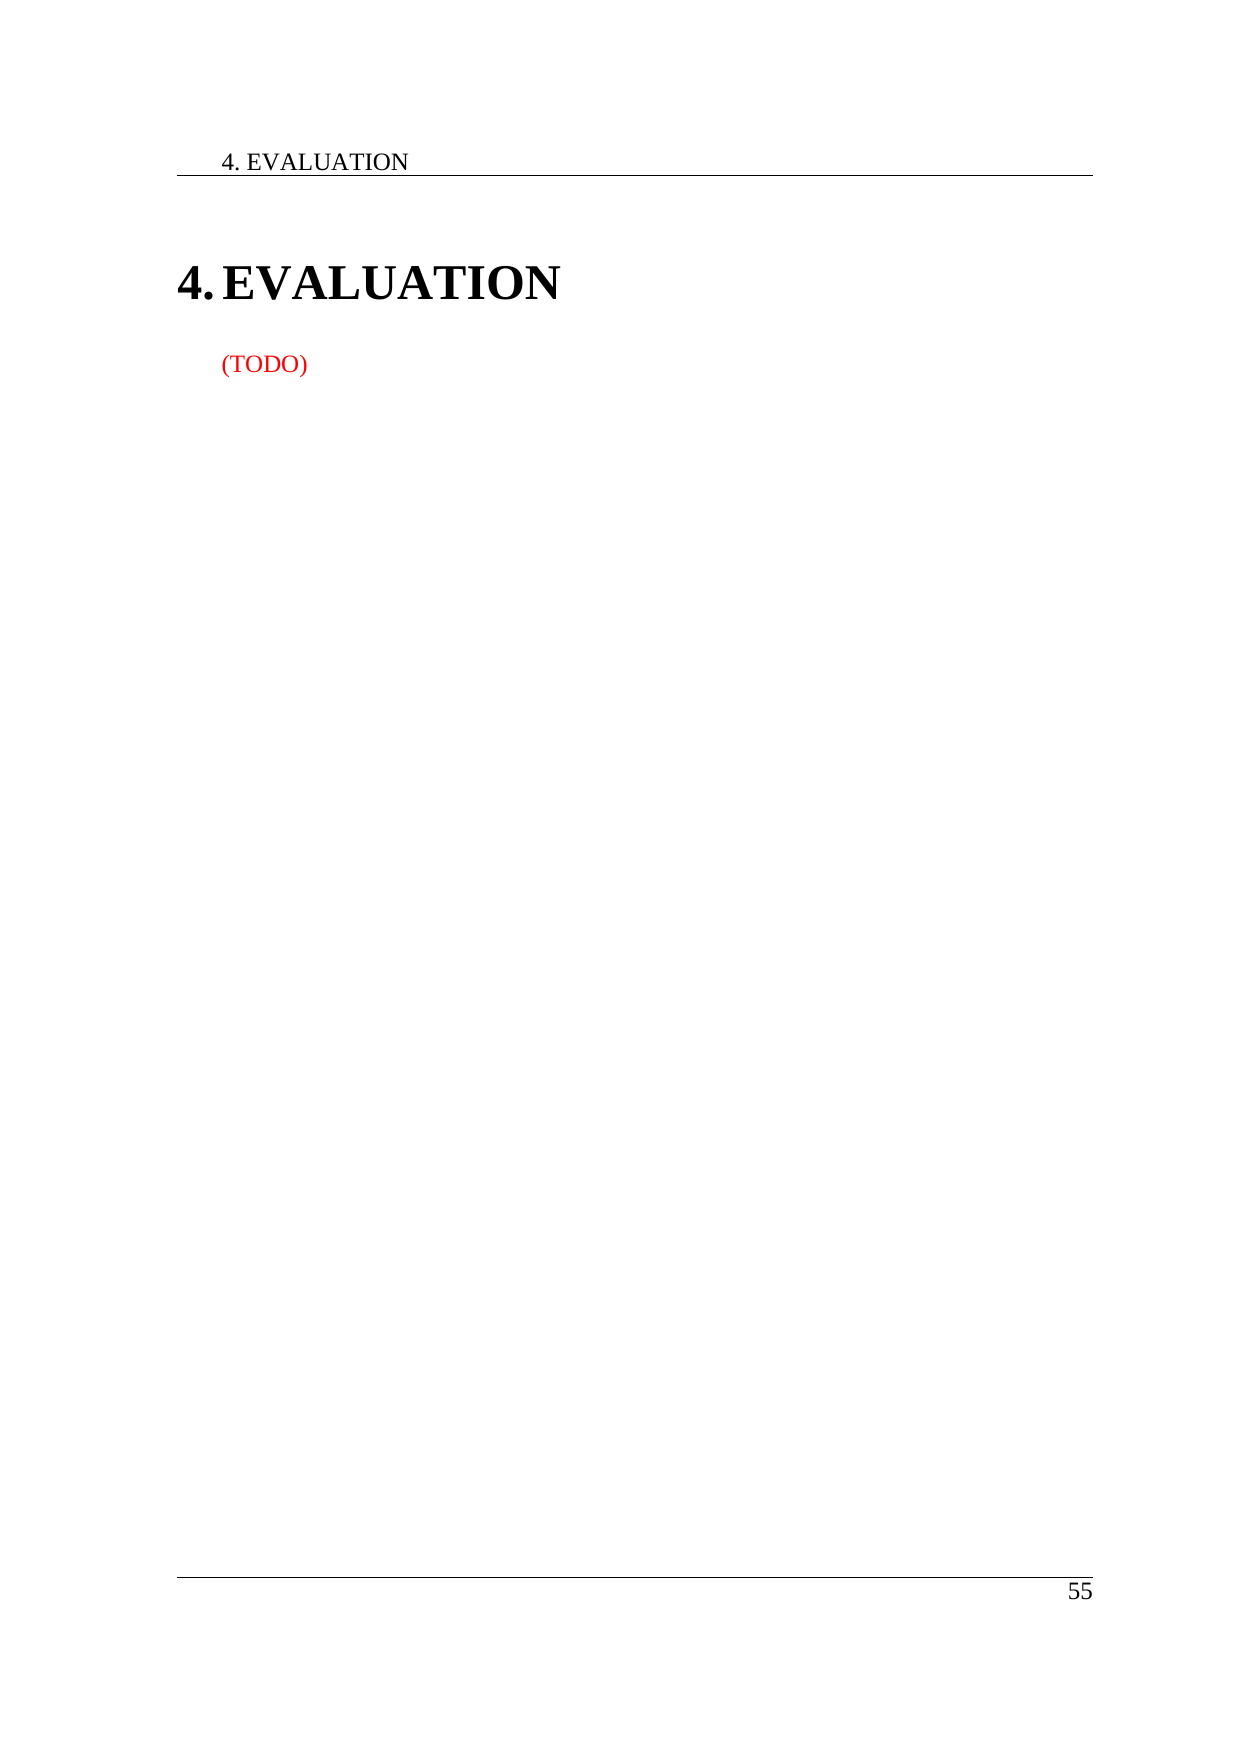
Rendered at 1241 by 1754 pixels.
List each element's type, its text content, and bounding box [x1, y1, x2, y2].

text (TODO) [177, 351, 1093, 378]
subtitle EVALUATION [177, 255, 1093, 310]
